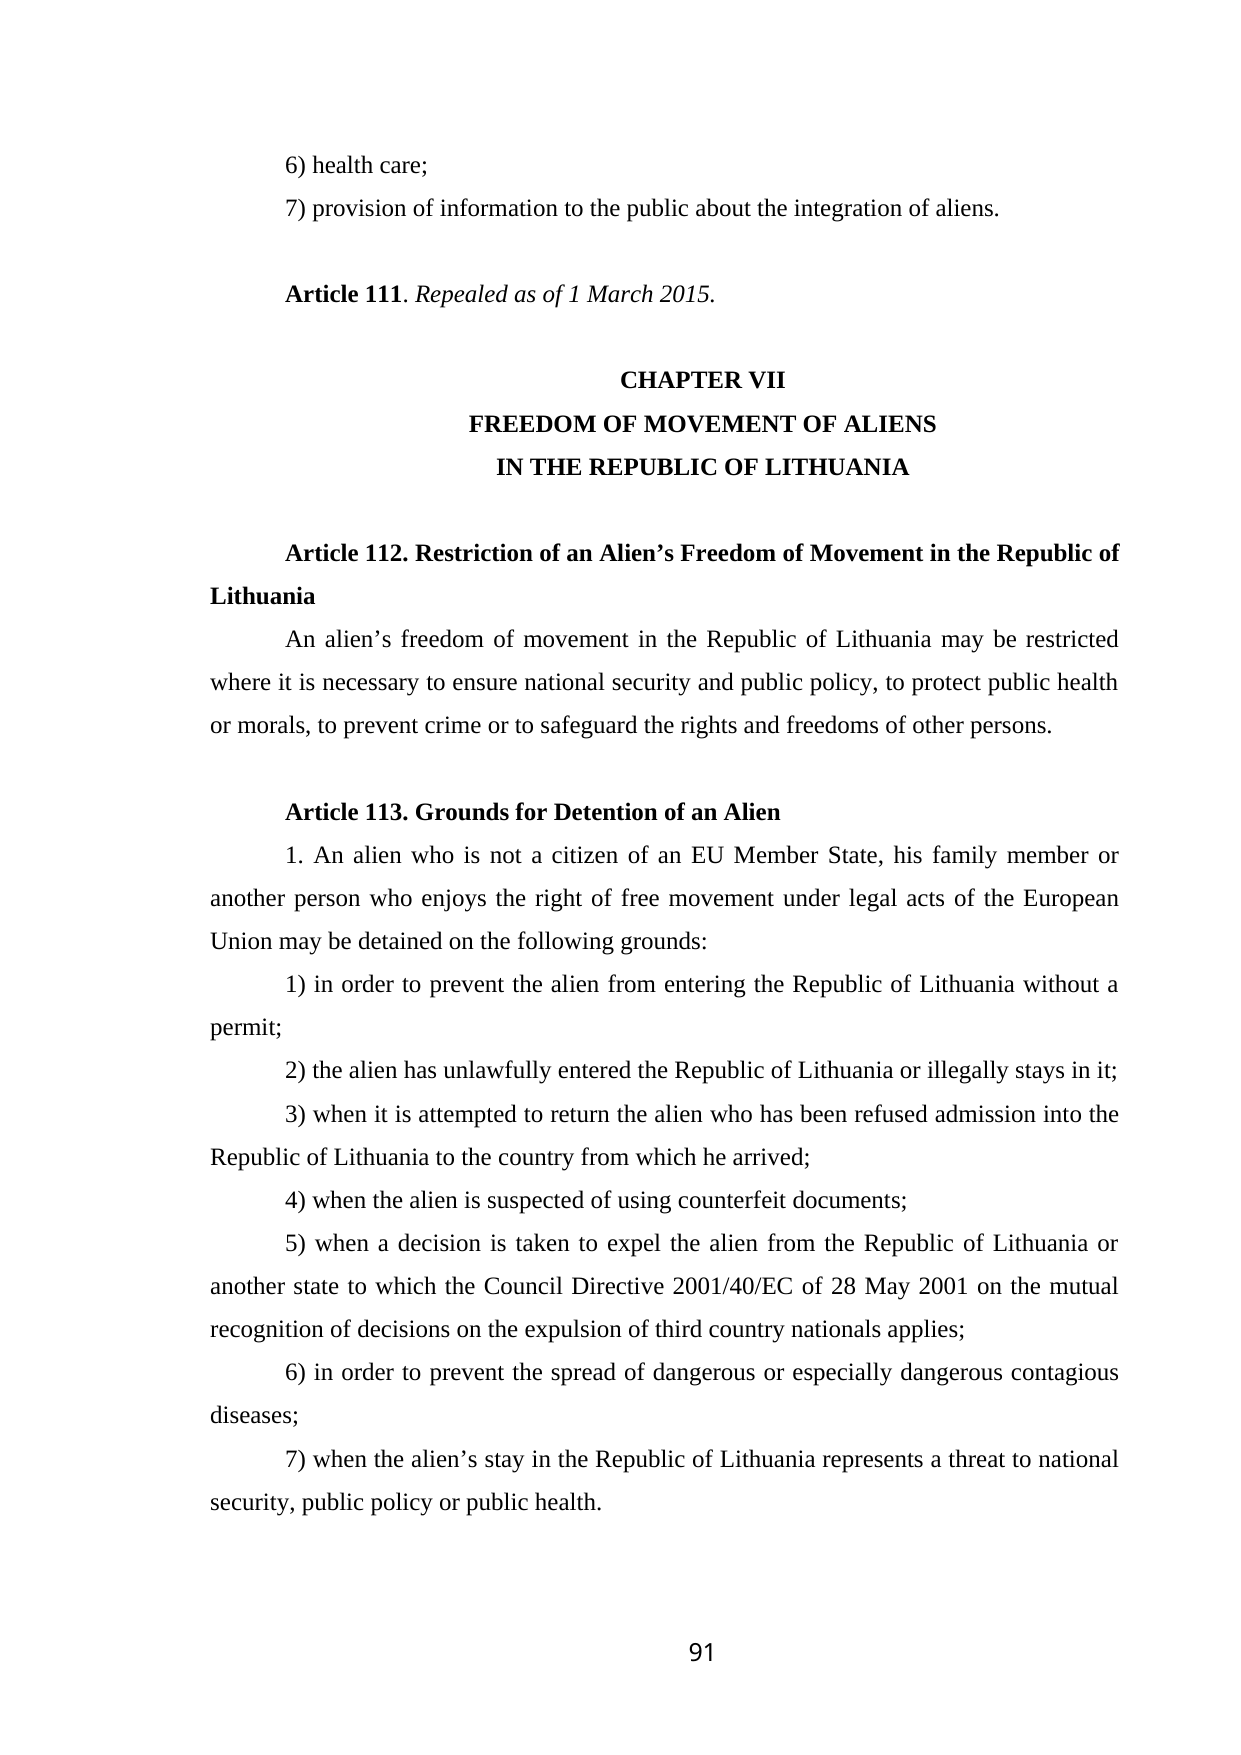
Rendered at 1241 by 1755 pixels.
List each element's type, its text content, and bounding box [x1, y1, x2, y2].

text 3) when it is attempted to return the alien who has been refused admission into the Republic of Lithuania to the country from which he arrived; [210, 1099, 1120, 1171]
text IN THE REPUBLIC OF LITHUANIA [210, 452, 1120, 481]
text 1) in order to prevent the alien from entering the Republic of Lithuania without a permit; [210, 969, 1120, 1041]
text 7) provision of information to the public about the integration of aliens. [210, 193, 1120, 222]
text Article 113. Grounds for Detention of an Alien [210, 797, 1120, 826]
text 2) the alien has unlawfully entered the Republic of Lithuania or illegally stays in it; [210, 1056, 1120, 1084]
text 6) health care; [210, 150, 1120, 179]
text Article 111. Repealed as of 1 March 2015. [210, 279, 1120, 308]
text An alien’s freedom of movement in the Republic of Lithuania may be restricted where it is necessary to ensure national security and public policy, to protect public health or morals, to prevent crime or to safeguard the rights and freedoms of other persons. [210, 624, 1120, 739]
text 4) when the alien is suspected of using counterfeit documents; [210, 1185, 1120, 1214]
text 6) in order to prevent the spread of dangerous or especially dangerous contagious diseases; [210, 1357, 1120, 1429]
text CHAPTER VII [210, 366, 1120, 394]
text FREEDOM OF MOVEMENT OF ALIENS [210, 409, 1120, 437]
text 7) when the alien’s stay in the Republic of Lithuania represents a threat to national security, public policy or public health. [210, 1444, 1120, 1516]
text Article 112. Restriction of an Alien’s Freedom of Movement in the Republic of Lithuania [210, 538, 1120, 610]
text 5) when a decision is taken to expel the alien from the Republic of Lithuania or another state to which the Council Directive 2001/40/EC of 28 May 2001 on the mutual recognition of decisions on the expulsion of third country nationals applies; [210, 1228, 1120, 1343]
text 1. An alien who is not a citizen of an EU Member State, his family member or another person who enjoys the right of free movement under legal acts of the European Union may be detained on the following grounds: [210, 840, 1120, 955]
